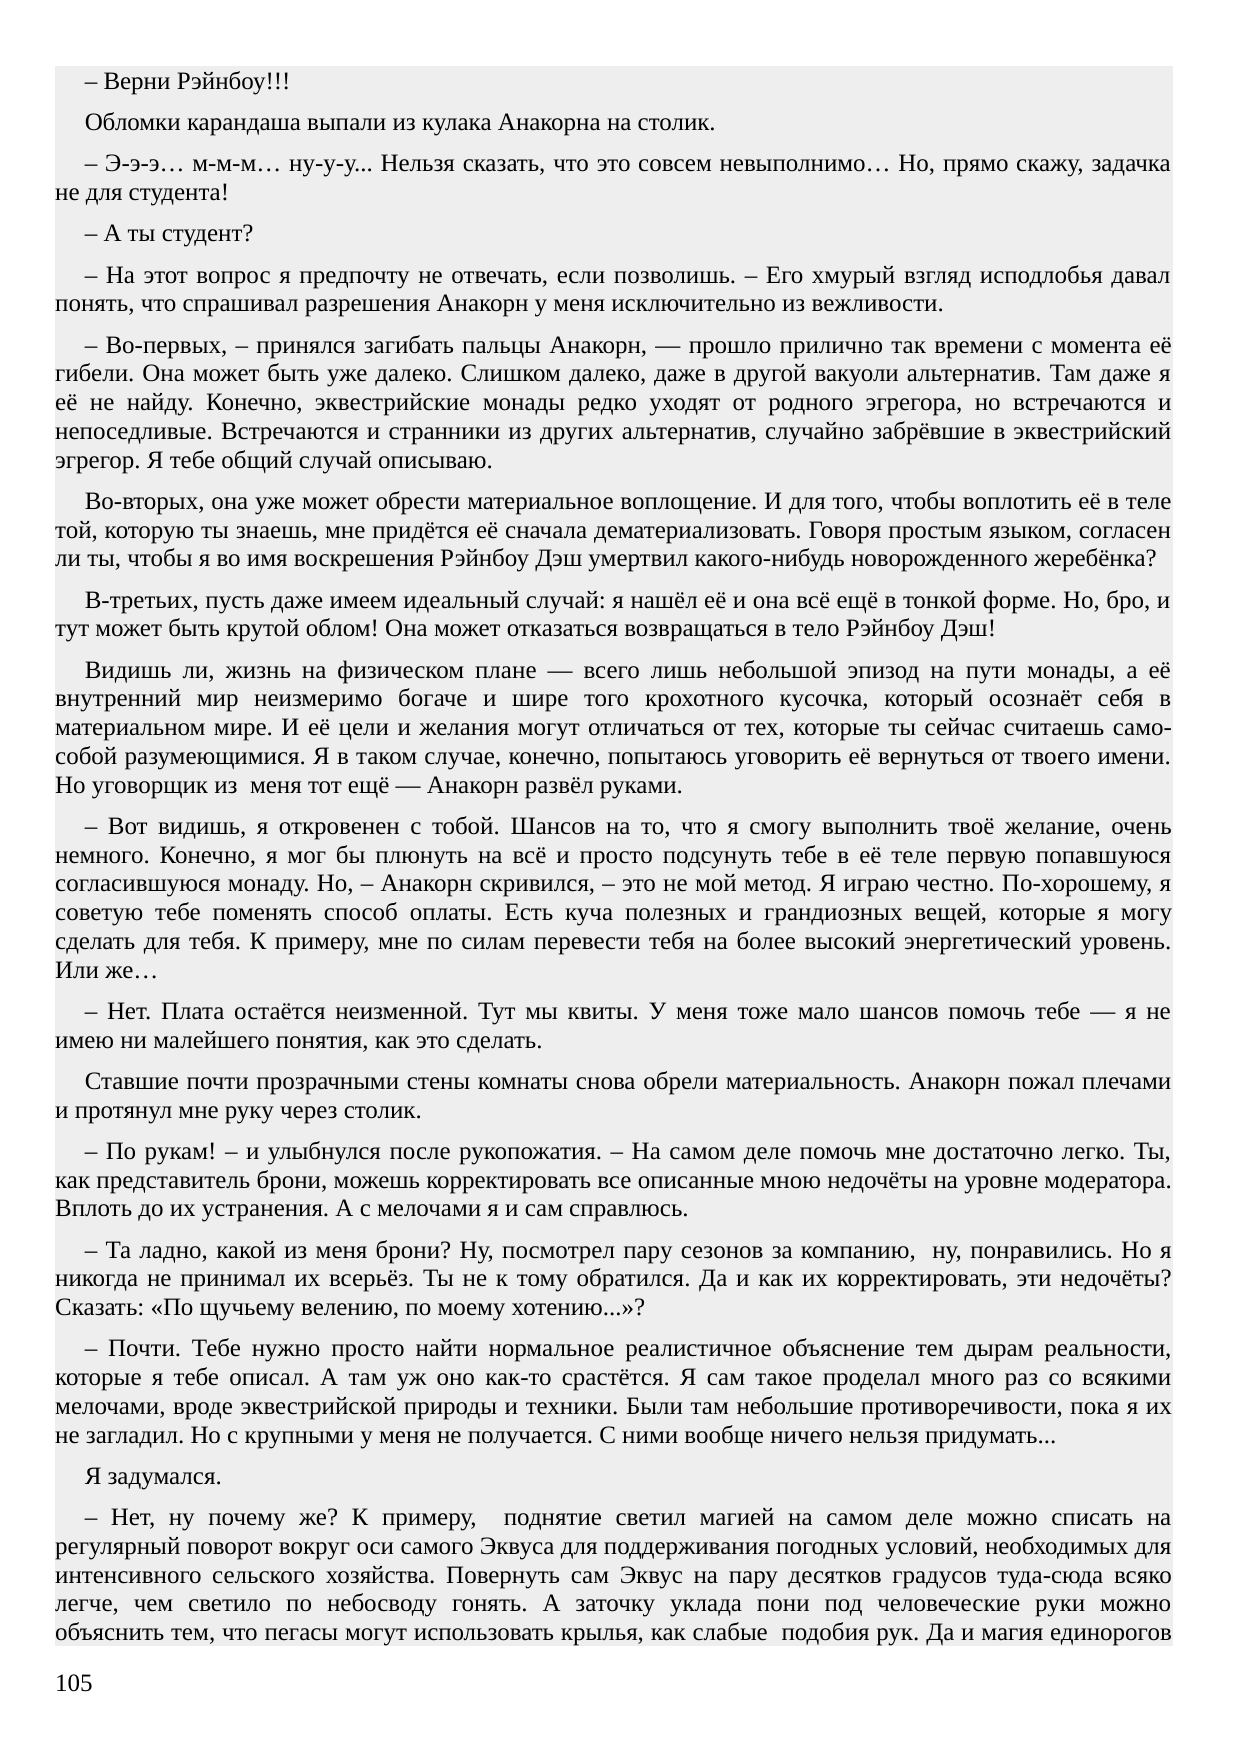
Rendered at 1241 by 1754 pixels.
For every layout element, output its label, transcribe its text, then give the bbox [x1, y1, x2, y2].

text – Та ладно, какой из меня брони? Ну, посмотрел пару сезонов за компанию, ну, понравились. Но я никогда не принимал их всерьёз. Ты не к тому обратился. Да и как их корректировать, эти недочёты? Сказать: «По щучьему велению, по моему хотению...»? [55, 1235, 1173, 1321]
text Ставшие почти прозрачными стены комнаты снова обрели материальность. Анакорн пожал плечами и протянул мне руку через столик. [55, 1066, 1173, 1123]
text – Почти. Тебе нужно просто найти нормальное реалистичное объяснение тем дырам реальности, которые я тебе описал. А там уж оно как-то срастётся. Я сам такое проделал много раз со всякими мелочами, вроде эквестрийской природы и техники. Были там небольшие противоречивости, пока я их не загладил. Но с крупными у меня не получается. С ними вообще ничего нельзя придумать... [55, 1333, 1173, 1448]
text Я задумался. [55, 1461, 1173, 1490]
text – На этот вопрос я предпочту не отвечать, если позволишь. – Его хмурый взгляд исподлобья давал понять, что спрашивал разрешения Анакорн у меня исключительно из вежливости. [55, 260, 1173, 317]
text – По рукам! – и улыбнулся после рукопожатия. – На самом деле помочь мне достаточно легко. Ты, как представитель брони, можешь корректировать все описанные мною недочёты на уровне модератора. Вплоть до их устранения. А с мелочами я и сам справлюсь. [55, 1136, 1173, 1222]
text – А ты студент? [55, 218, 1173, 247]
text – Во-первых, – принялся загибать пальцы Анакорн, — прошло прилично так времени с момента её гибели. Она может быть уже далеко. Слишком далеко, даже в другой вакуоли альтернатив. Там даже я её не найду. Конечно, эквестрийские монады редко уходят от родного эгрегора, но встречаются и непоседливые. Встречаются и странники из других альтернатив, случайно забрёвшие в эквестрийский эгрегор. Я тебе общий случай описываю. [55, 330, 1173, 473]
text В-третьих, пусть даже имеем идеальный случай: я нашёл её и она всё ещё в тонкой форме. Но, бро, и тут может быть крутой облом! Она может отказаться возвращаться в тело Рэйнбоу Дэш! [55, 585, 1173, 642]
text – Э-э-э… м-м-м… ну-у-у... Нельзя сказать, что это совсем невыполнимо… Но, прямо скажу, задачка не для студента! [55, 148, 1173, 206]
text – Нет, ну почему же? К примеру, поднятие светил магией на самом деле можно списать на регулярный поворот вокруг оси самого Эквуса для поддерживания погодных условий, необходимых для интенсивного сельского хозяйства. Повернуть сам Эквус на пару десятков градусов туда-сюда всяко легче, чем светило по небосводу гонять. А заточку уклада пони под человеческие руки можно объяснить тем, что пегасы могут использовать крылья, как слабые подобия рук. Да и магия единорогов [55, 1502, 1173, 1646]
text Во-вторых, она уже может обрести материальное воплощение. И для того, чтобы воплотить её в теле той, которую ты знаешь, мне придётся её сначала дематериализовать. Говоря простым языком, согласен ли ты, чтобы я во имя воскрешения Рэйнбоу Дэш умертвил какого-нибудь новорожденного жеребёнка? [55, 486, 1173, 572]
text Обломки карандаша выпали из кулака Анакорна на столик. [55, 107, 1173, 136]
text Видишь ли, жизнь на физическом плане — всего лишь небольшой эпизод на пути монады, а её внутренний мир неизмеримо богаче и шире того крохотного кусочка, который осознаёт себя в материальном мире. И её цели и желания могут отличаться от тех, которые ты сейчас считаешь само-собой разумеющимися. Я в таком случае, конечно, попытаюсь уговорить её вернуться от твоего имени. Но уговорщик из меня тот ещё — Анакорн развёл руками. [55, 655, 1173, 798]
text – Вот видишь, я откровенен с тобой. Шансов на то, что я смогу выполнить твоё желание, очень немного. Конечно, я мог бы плюнуть на всё и просто подсунуть тебе в её теле первую попавшуюся согласившуюся монаду. Но, – Анакорн скривился, – это не мой метод. Я играю честно. По-хорошему, я советую тебе поменять способ оплаты. Есть куча полезных и грандиозных вещей, которые я могу сделать для тебя. К примеру, мне по силам перевести тебя на более высокий энергетический уровень. Или же… [55, 811, 1173, 983]
text – Верни Рэйнбоу!!! [55, 66, 1173, 95]
text – Нет. Плата остаётся неизменной. Тут мы квиты. У меня тоже мало шансов помочь тебе — я не имею ни малейшего понятия, как это сделать. [55, 996, 1173, 1053]
